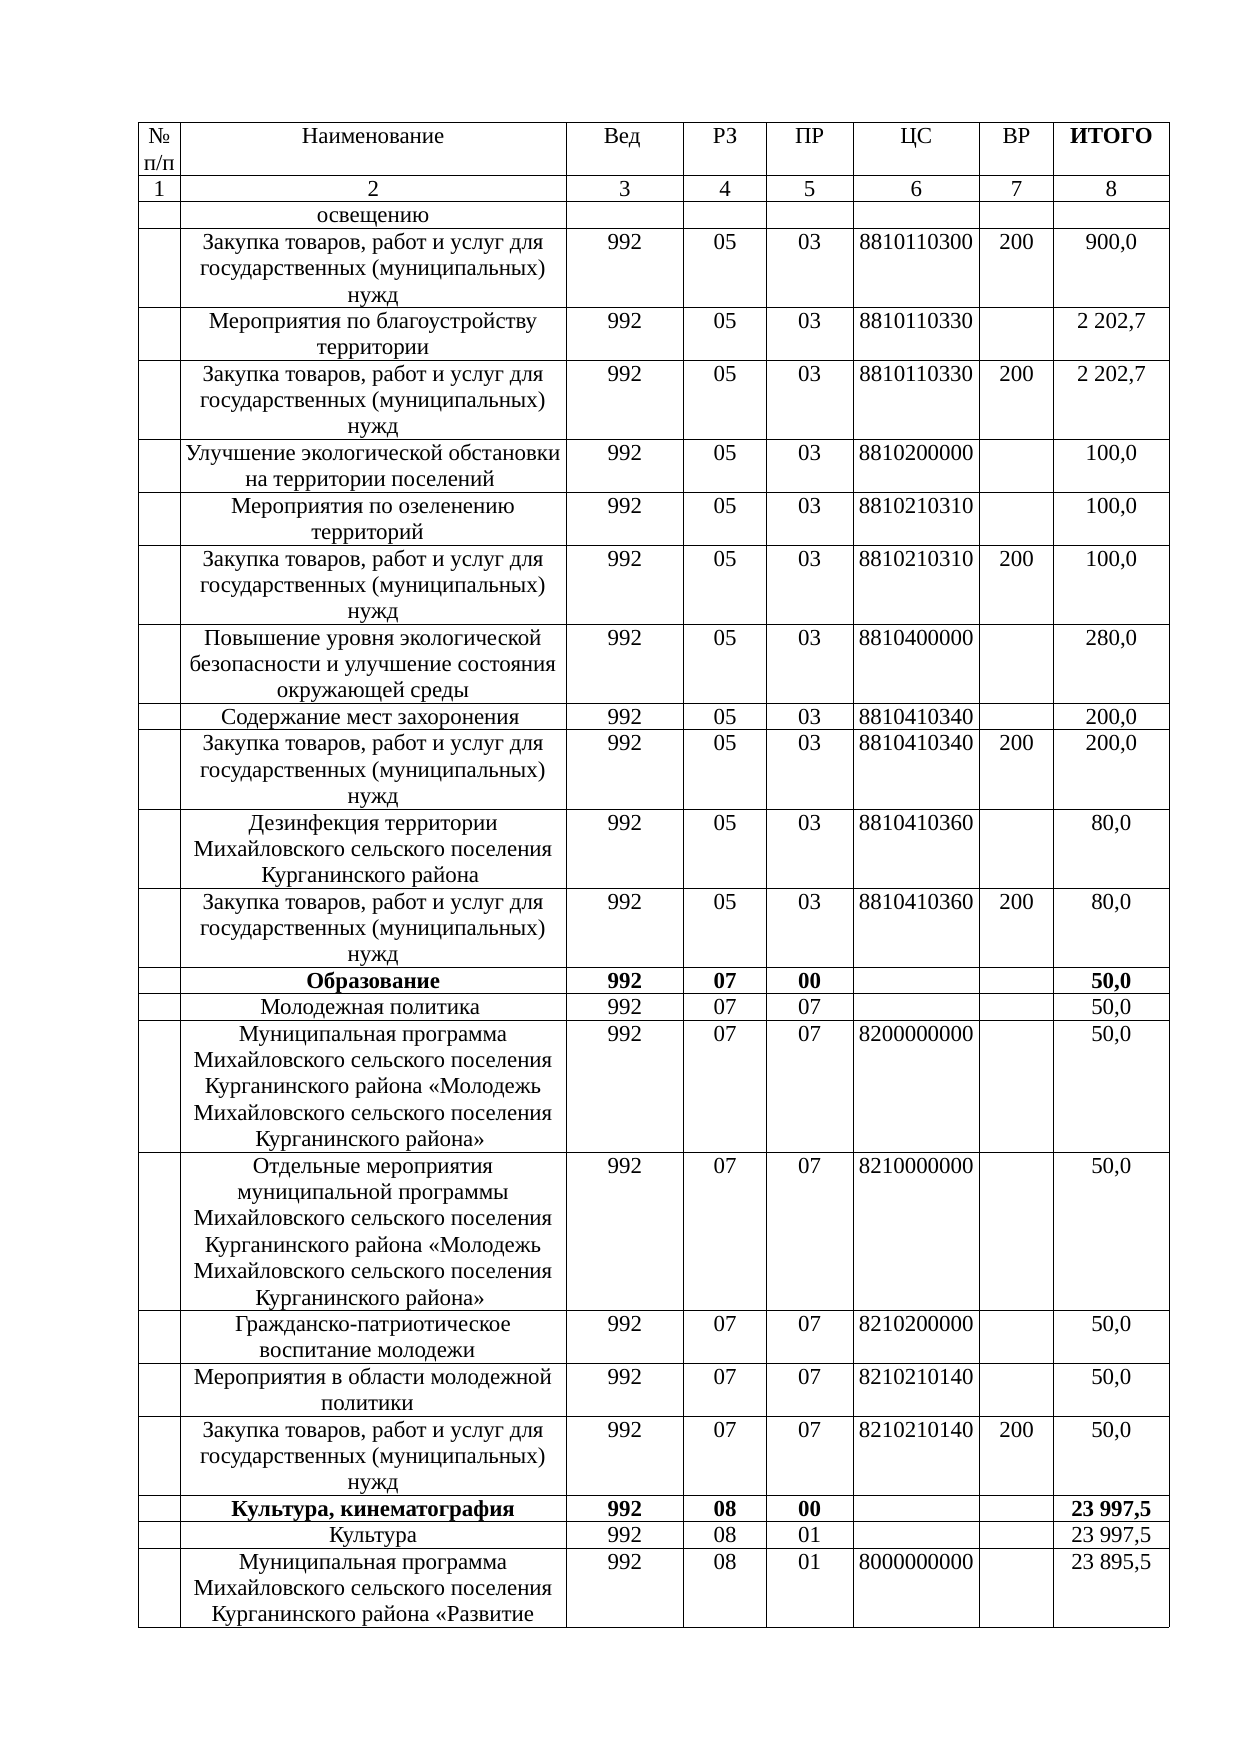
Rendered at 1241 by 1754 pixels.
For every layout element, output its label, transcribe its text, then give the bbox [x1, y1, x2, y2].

table_cell 8810210310 [854, 546, 979, 624]
table_cell 07 [767, 1417, 853, 1495]
table_cell 992 [567, 625, 683, 703]
table_cell 992 [567, 968, 683, 993]
table_cell 03 [767, 704, 853, 729]
table_cell [854, 968, 979, 993]
table_cell 03 [767, 546, 853, 624]
table_cell [139, 810, 180, 888]
table_cell 992 [567, 493, 683, 544]
table_cell 4 [684, 176, 766, 201]
table_cell [854, 1496, 979, 1521]
table_cell Отдельные мероприятия муниципальной программы Михайловского сельского поселения Курганинского района «Молодежь Михайловского сельского поселения Курганинского района» [181, 1153, 566, 1310]
table_cell 01 [767, 1549, 853, 1627]
table_cell [767, 202, 853, 228]
table_cell 05 [684, 229, 766, 307]
table_cell 992 [567, 361, 683, 439]
table_cell 8810200000 [854, 440, 979, 492]
table_cell 05 [684, 730, 766, 808]
table_cell Закупка товаров, работ и услуг для государственных (муниципальных) нужд [181, 730, 566, 808]
table_cell 07 [767, 1021, 853, 1152]
table_header ЦС [854, 123, 979, 175]
table_cell [139, 202, 180, 228]
table_cell [139, 1153, 180, 1310]
table_cell 07 [767, 1311, 853, 1363]
table_cell 200 [980, 730, 1053, 808]
table_cell [980, 308, 1053, 360]
table_cell 07 [684, 1417, 766, 1495]
table_cell [567, 202, 683, 228]
table_cell 03 [767, 730, 853, 808]
table_cell 100,0 [1054, 493, 1169, 544]
table_cell [139, 493, 180, 544]
table_cell 07 [684, 1021, 766, 1152]
table_cell 03 [767, 625, 853, 703]
table_cell [139, 625, 180, 703]
table_cell Мероприятия по озеленению территорий [181, 493, 566, 544]
table_cell 05 [684, 546, 766, 624]
table_cell [139, 1364, 180, 1416]
table_cell 03 [767, 810, 853, 888]
table_cell [980, 1021, 1053, 1152]
table_cell 8210000000 [854, 1153, 979, 1310]
table_cell [854, 1522, 979, 1548]
table_cell 992 [567, 1522, 683, 1548]
table_cell 23 895,5 [1054, 1549, 1169, 1627]
table_cell 03 [767, 493, 853, 544]
table_cell 1 [139, 176, 180, 201]
table_cell 03 [767, 889, 853, 967]
table_cell Закупка товаров, работ и услуг для государственных (муниципальных) нужд [181, 1417, 566, 1495]
table_cell 8210210140 [854, 1364, 979, 1416]
table_cell Мероприятия в области молодежной политики [181, 1364, 566, 1416]
table_cell 08 [684, 1522, 766, 1548]
table_cell 992 [567, 1417, 683, 1495]
table_cell 8810400000 [854, 625, 979, 703]
table_cell 6 [854, 176, 979, 201]
table_cell 80,0 [1054, 810, 1169, 888]
table_cell Культура, кинематография [181, 1496, 566, 1521]
table_cell 03 [767, 440, 853, 492]
table_cell 992 [567, 704, 683, 729]
table_cell [139, 1522, 180, 1548]
table_cell 80,0 [1054, 889, 1169, 967]
table_cell Закупка товаров, работ и услуг для государственных (муниципальных) нужд [181, 889, 566, 967]
table_cell Повышение уровня экологической безопасности и улучшение состояния окружающей среды [181, 625, 566, 703]
table_cell Закупка товаров, работ и услуг для государственных (муниципальных) нужд [181, 546, 566, 624]
table_cell 07 [684, 968, 766, 993]
table_cell 7 [980, 176, 1053, 201]
table_cell 200 [980, 1417, 1053, 1495]
table_cell 8810210310 [854, 493, 979, 544]
table_cell 100,0 [1054, 546, 1169, 624]
table_cell 03 [767, 229, 853, 307]
table_cell [139, 730, 180, 808]
table_cell [854, 202, 979, 228]
table_cell 05 [684, 308, 766, 360]
table_cell 992 [567, 889, 683, 967]
table_header № п/п [139, 123, 180, 175]
table_cell 8200000000 [854, 1021, 979, 1152]
table_cell 03 [767, 308, 853, 360]
table_cell 05 [684, 361, 766, 439]
table_cell 05 [684, 440, 766, 492]
table_cell 992 [567, 1549, 683, 1627]
table_cell Улучшение экологической обстановки на территории поселений [181, 440, 566, 492]
table_cell 8810410360 [854, 889, 979, 967]
table_cell 07 [767, 1364, 853, 1416]
table_cell 05 [684, 493, 766, 544]
table_cell Содержание мест захоронения [181, 704, 566, 729]
table_cell [980, 1153, 1053, 1310]
table_cell 50,0 [1054, 1417, 1169, 1495]
table_cell 992 [567, 1153, 683, 1310]
table_cell [684, 202, 766, 228]
table_cell Культура [181, 1522, 566, 1548]
table_cell [854, 994, 979, 1020]
table_cell 07 [684, 1311, 766, 1363]
table_cell 992 [567, 1021, 683, 1152]
table_cell 8210200000 [854, 1311, 979, 1363]
table_cell [980, 440, 1053, 492]
table_cell [139, 1417, 180, 1495]
table_cell 05 [684, 810, 766, 888]
table_cell Молодежная политика [181, 994, 566, 1020]
table_cell [139, 1311, 180, 1363]
table_cell [980, 202, 1053, 228]
table_cell 8810410340 [854, 704, 979, 729]
table_cell Мероприятия по благоустройству территории [181, 308, 566, 360]
table_header ПР [767, 123, 853, 175]
table_cell 05 [684, 889, 766, 967]
table_cell 200,0 [1054, 704, 1169, 729]
table_cell 992 [567, 308, 683, 360]
table_cell Гражданско-патриотическое воспитание молодежи [181, 1311, 566, 1363]
table_header ВР [980, 123, 1053, 175]
table_cell 8 [1054, 176, 1169, 201]
table_cell 992 [567, 229, 683, 307]
table_cell 00 [767, 968, 853, 993]
table_cell 992 [567, 1364, 683, 1416]
table_cell [980, 704, 1053, 729]
table_cell [139, 229, 180, 307]
table_cell 03 [767, 361, 853, 439]
table_cell 8810410360 [854, 810, 979, 888]
table_cell [139, 1496, 180, 1521]
table_cell [139, 308, 180, 360]
table_cell Закупка товаров, работ и услуг для государственных (муниципальных) нужд [181, 361, 566, 439]
table_cell 100,0 [1054, 440, 1169, 492]
table_cell 992 [567, 994, 683, 1020]
table_cell 50,0 [1054, 994, 1169, 1020]
table_cell освещению [181, 202, 566, 228]
table_cell 992 [567, 810, 683, 888]
table_cell 50,0 [1054, 1364, 1169, 1416]
table_cell [139, 1549, 180, 1627]
table_cell Муниципальная программа Михайловского сельского поселения Курганинского района «Развитие [181, 1549, 566, 1627]
table_cell 05 [684, 704, 766, 729]
table_cell 23 997,5 [1054, 1522, 1169, 1548]
table_cell [980, 1522, 1053, 1548]
table_cell 2 202,7 [1054, 308, 1169, 360]
table_cell 8810410340 [854, 730, 979, 808]
table_cell [139, 1021, 180, 1152]
table_header Наименование [181, 123, 566, 175]
table_cell 992 [567, 730, 683, 808]
table_cell Закупка товаров, работ и услуг для государственных (муниципальных) нужд [181, 229, 566, 307]
table_cell 50,0 [1054, 968, 1169, 993]
table_cell 992 [567, 440, 683, 492]
table_cell [139, 440, 180, 492]
table_cell 23 997,5 [1054, 1496, 1169, 1521]
table_cell 05 [684, 625, 766, 703]
table_cell 2 [181, 176, 566, 201]
table_cell [139, 994, 180, 1020]
table_cell 200,0 [1054, 730, 1169, 808]
table_cell 992 [567, 1496, 683, 1521]
table_cell 992 [567, 1311, 683, 1363]
table_cell 01 [767, 1522, 853, 1548]
table_cell 08 [684, 1496, 766, 1521]
table_cell [980, 493, 1053, 544]
table_header РЗ [684, 123, 766, 175]
table_cell Дезинфекция территории Михайловского сельского поселения Курганинского района [181, 810, 566, 888]
table_cell 992 [567, 546, 683, 624]
table_cell 08 [684, 1549, 766, 1627]
table_cell 07 [684, 1364, 766, 1416]
table_cell 8810110330 [854, 361, 979, 439]
table_cell [139, 889, 180, 967]
table_cell [139, 546, 180, 624]
table_cell [980, 1364, 1053, 1416]
table_cell [980, 994, 1053, 1020]
table_cell 200 [980, 546, 1053, 624]
table_cell 2 202,7 [1054, 361, 1169, 439]
table_cell 8810110300 [854, 229, 979, 307]
table_cell [139, 968, 180, 993]
table_cell 8810110330 [854, 308, 979, 360]
table_cell 07 [767, 1153, 853, 1310]
table_cell 50,0 [1054, 1311, 1169, 1363]
table_cell 8000000000 [854, 1549, 979, 1627]
table_cell 3 [567, 176, 683, 201]
table_cell [980, 625, 1053, 703]
table_cell 280,0 [1054, 625, 1169, 703]
table_cell [139, 704, 180, 729]
table_cell 07 [684, 994, 766, 1020]
table_cell Муниципальная программа Михайловского сельского поселения Курганинского района «Молодежь Михайловского сельского поселения Курганинского района» [181, 1021, 566, 1152]
table_cell [980, 810, 1053, 888]
table_cell [980, 968, 1053, 993]
table_cell 07 [684, 1153, 766, 1310]
table_cell 07 [767, 994, 853, 1020]
table_cell 5 [767, 176, 853, 201]
table_header Вед [567, 123, 683, 175]
table_cell 8210210140 [854, 1417, 979, 1495]
table_cell 900,0 [1054, 229, 1169, 307]
table_cell [1054, 202, 1169, 228]
table_cell [980, 1549, 1053, 1627]
table_cell 200 [980, 229, 1053, 307]
table_cell [139, 361, 180, 439]
table_cell Образование [181, 968, 566, 993]
table_cell 200 [980, 361, 1053, 439]
table_header ИТОГО [1054, 123, 1169, 175]
table_cell 00 [767, 1496, 853, 1521]
table_cell [980, 1311, 1053, 1363]
table_cell 200 [980, 889, 1053, 967]
table_cell 50,0 [1054, 1153, 1169, 1310]
table_cell 50,0 [1054, 1021, 1169, 1152]
table_cell [980, 1496, 1053, 1521]
